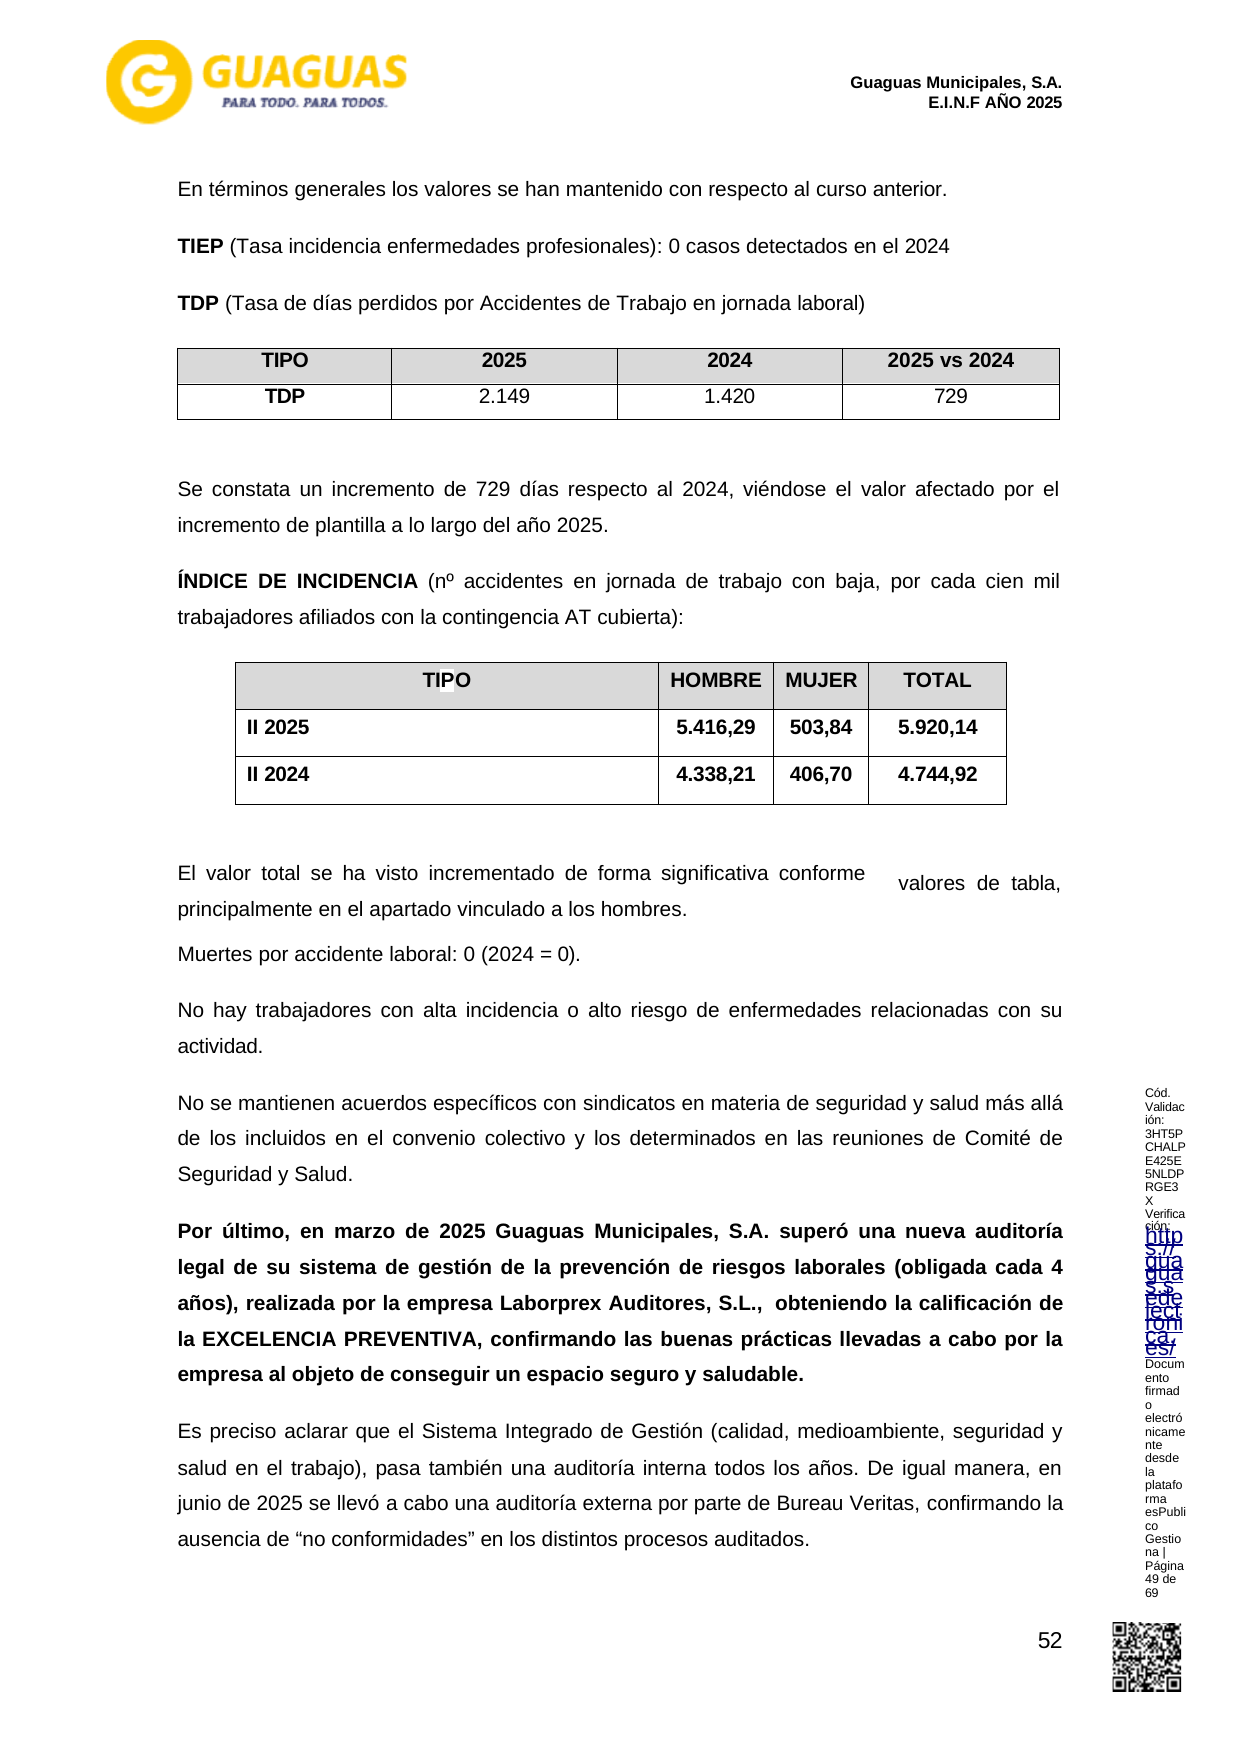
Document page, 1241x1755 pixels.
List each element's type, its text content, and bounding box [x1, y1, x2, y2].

text Documento firmado electrónicamente desde la plataforma esPublico Gestiona | Página 49 de 69 [1145, 1358, 1186, 1600]
text P [440, 669, 454, 692]
table_cell II 2024 [236, 757, 658, 803]
text Verificación: https://guaguas.sedelectronica.es/ [1145, 1208, 1186, 1358]
text [1143, 1085, 1186, 1623]
text TIEP (Tasa incidencia enfermedades profesionales): 0 casos detectados en el 2024 [177, 234, 1203, 258]
table_cell 2.149 [392, 385, 617, 419]
table_cell 729 [843, 385, 1059, 419]
text Muertes por accidente laboral: 0 (2024 = 0). [177, 942, 1203, 966]
text El valor total se ha visto incrementado de forma significativa conforme principalmente en el apartado vinculado a los hombres. [177, 861, 886, 921]
table_cell 5.920,14 [869, 710, 1006, 756]
text ÍNDICE DE INCIDENCIA (nº accidentes en jornada de trabajo con baja, por cada cien mil trabajadores afiliados con la contingencia AT cubierta): [177, 569, 1067, 629]
text No se mantienen acuerdos específicos con sindicatos en materia de seguridad y salud más allá de los incluidos en el convenio colectivo y los determinados en las reuniones de Comité de Seguridad y Salud. [177, 1090, 1064, 1186]
table_cell 406,70 [774, 757, 868, 803]
table_header TI O [236, 663, 658, 709]
table_header TOTAL [869, 663, 1006, 709]
text Se constata un incremento de 729 días respecto al 2024, viéndose el valor afectado por el incremento de plantilla a lo largo del año 2025. [177, 477, 1067, 537]
table_cell 4.338,21 [659, 757, 773, 803]
table_cell 1.420 [618, 385, 842, 419]
text TDP (Tasa de días perdidos por Accidentes de Trabajo en jornada laboral) [177, 290, 1203, 314]
table_header 2024 [618, 349, 842, 383]
text valores de tabla, [898, 871, 1203, 894]
table_cell TDP [178, 385, 391, 419]
text Cód. Validación: 3HT5PCHALPE425E5NLDPRGE3X [1145, 1087, 1186, 1208]
table_header 2025 vs 2024 [843, 349, 1059, 383]
text Es preciso aclarar que el Sistema Integrado de Gestión (calidad, medioambiente, seguridad y salud en el trabajo), pasa también una auditoría interna todos los años. De igual manera, en junio de 2025 se llevó a cabo una auditoría externa por parte de Bureau Veritas, confirmando la ausencia de “no conformidades” en los distintos procesos auditados. [177, 1419, 1064, 1551]
subtitle Por último, en marzo de 2025 Guaguas Municipales, S.A. superó una nueva auditoría legal de su sistema de gestión de la prevención de riesgos laborales (obligada cada 4 años), realizada por la empresa Laborprex Auditores, S.L., obteniendo la calificación de la EXCELENCIA PREVENTIVA, confirmando las buenas prácticas llevadas a cabo por la empresa al objeto de conseguir un espacio seguro y saludable. [177, 1218, 1064, 1386]
text No hay trabajadores con alta incidencia o alto riesgo de enfermedades relacionadas con su actividad. [177, 998, 1064, 1058]
table_header 2025 [392, 349, 617, 383]
table_header MUJER [774, 663, 868, 709]
text En términos generales los valores se han mantenido con respecto al curso anterior. [177, 177, 1203, 201]
table_cell II 2025 [236, 710, 658, 756]
table_cell 5.416,29 [659, 710, 773, 756]
table_cell 4.744,92 [869, 757, 1006, 803]
table_cell 503,84 [774, 710, 868, 756]
table_header HOMBRE [659, 663, 773, 709]
table_header TIPO [178, 349, 391, 383]
